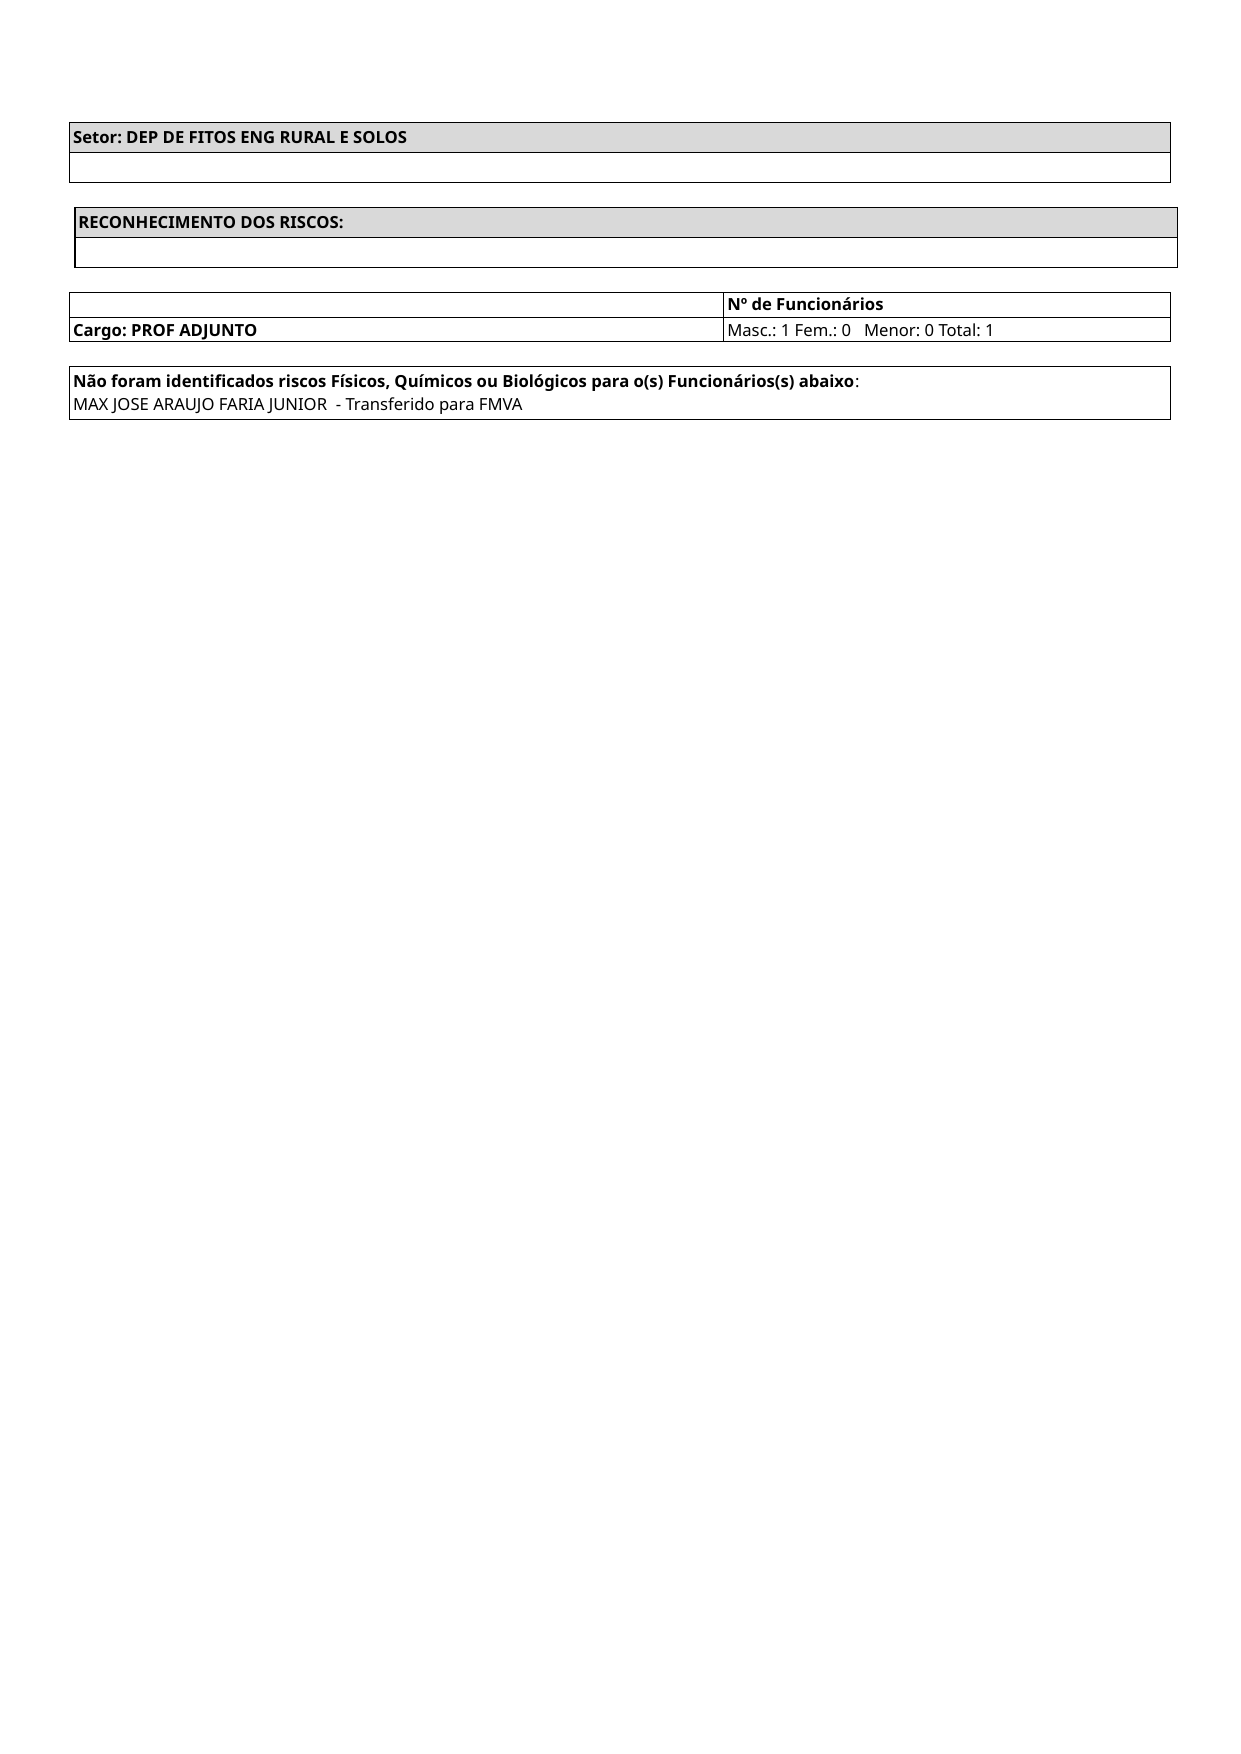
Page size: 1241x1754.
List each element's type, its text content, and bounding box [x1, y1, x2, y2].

table_header Setor: DEP DE FITOS ENG RURAL E SOLOS [70, 123, 1170, 152]
table_cell Masc.: 1 Fem.: 0 Menor: 0 Total: 1 [724, 318, 1170, 341]
table_cell Cargo: PROF ADJUNTO [70, 318, 723, 341]
table_header Nº de Funcionários [724, 293, 1170, 317]
table_cell - [70, 153, 1170, 182]
table_header RECONHECIMENTO DOS RISCOS: [76, 208, 1177, 237]
table_header [70, 293, 723, 317]
table_header Não foram identificados riscos Físicos, Químicos ou Biológicos para o(s) Funcionários(s) abaixo: MAX JOSE ARAUJO FARIA JUNIOR - Transferido para FMVA [70, 367, 1170, 419]
table_cell - [76, 238, 1177, 267]
